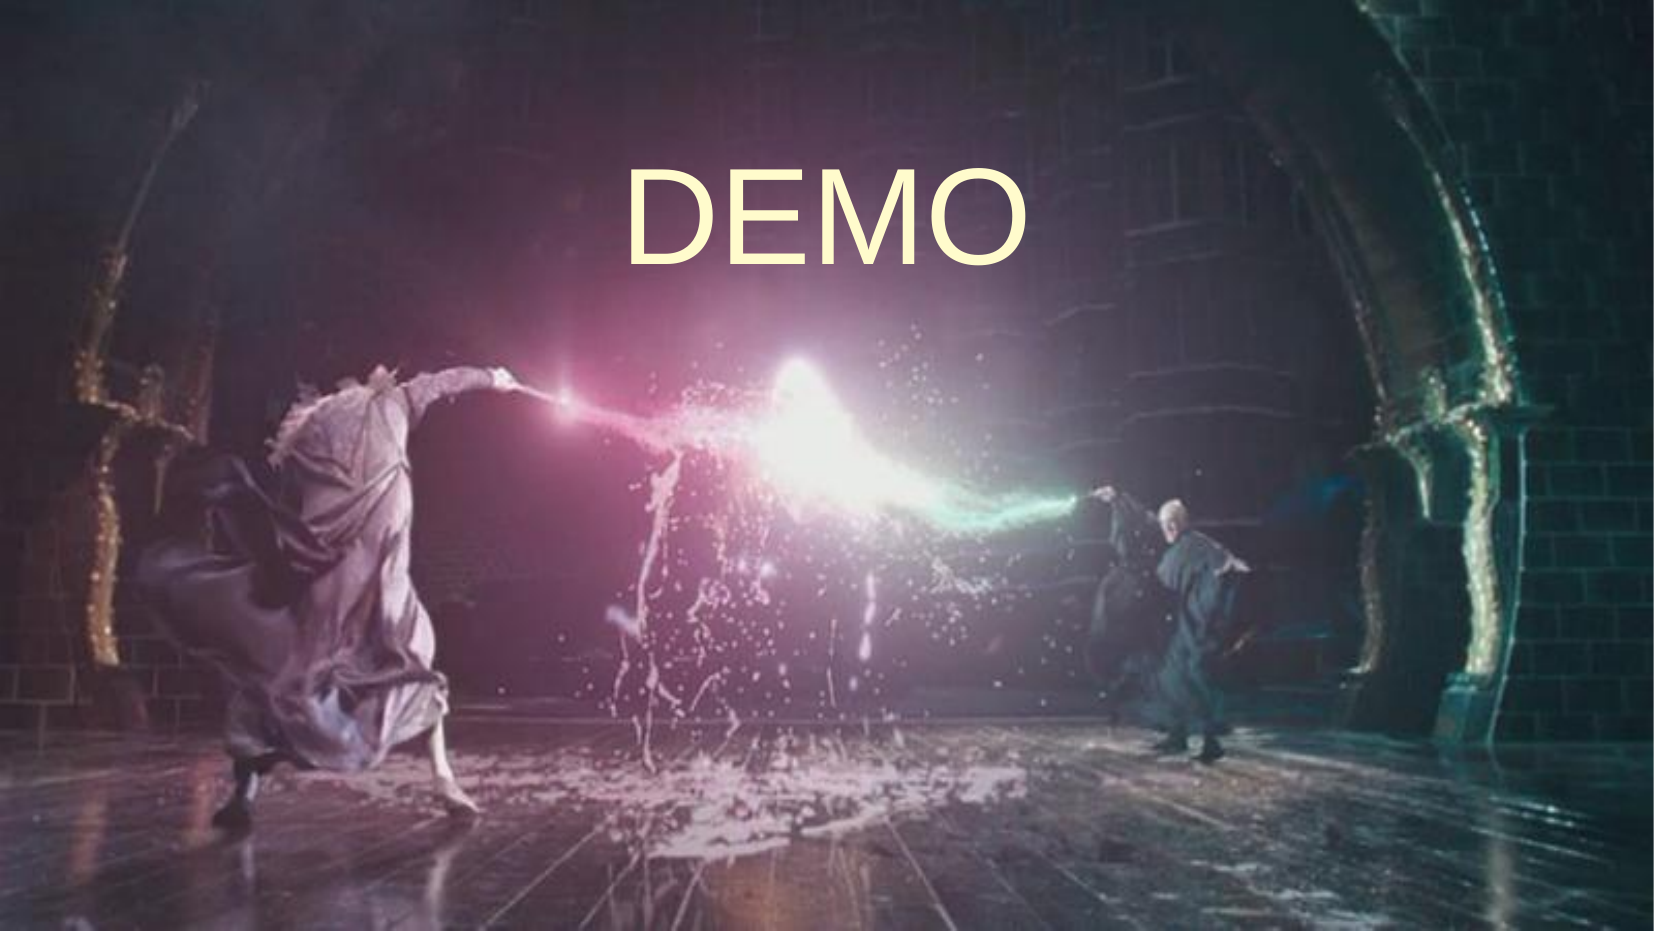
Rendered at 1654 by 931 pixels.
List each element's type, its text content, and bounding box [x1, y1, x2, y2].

picture [0, 0, 1654, 931]
title DEMO [82, 139, 1571, 296]
